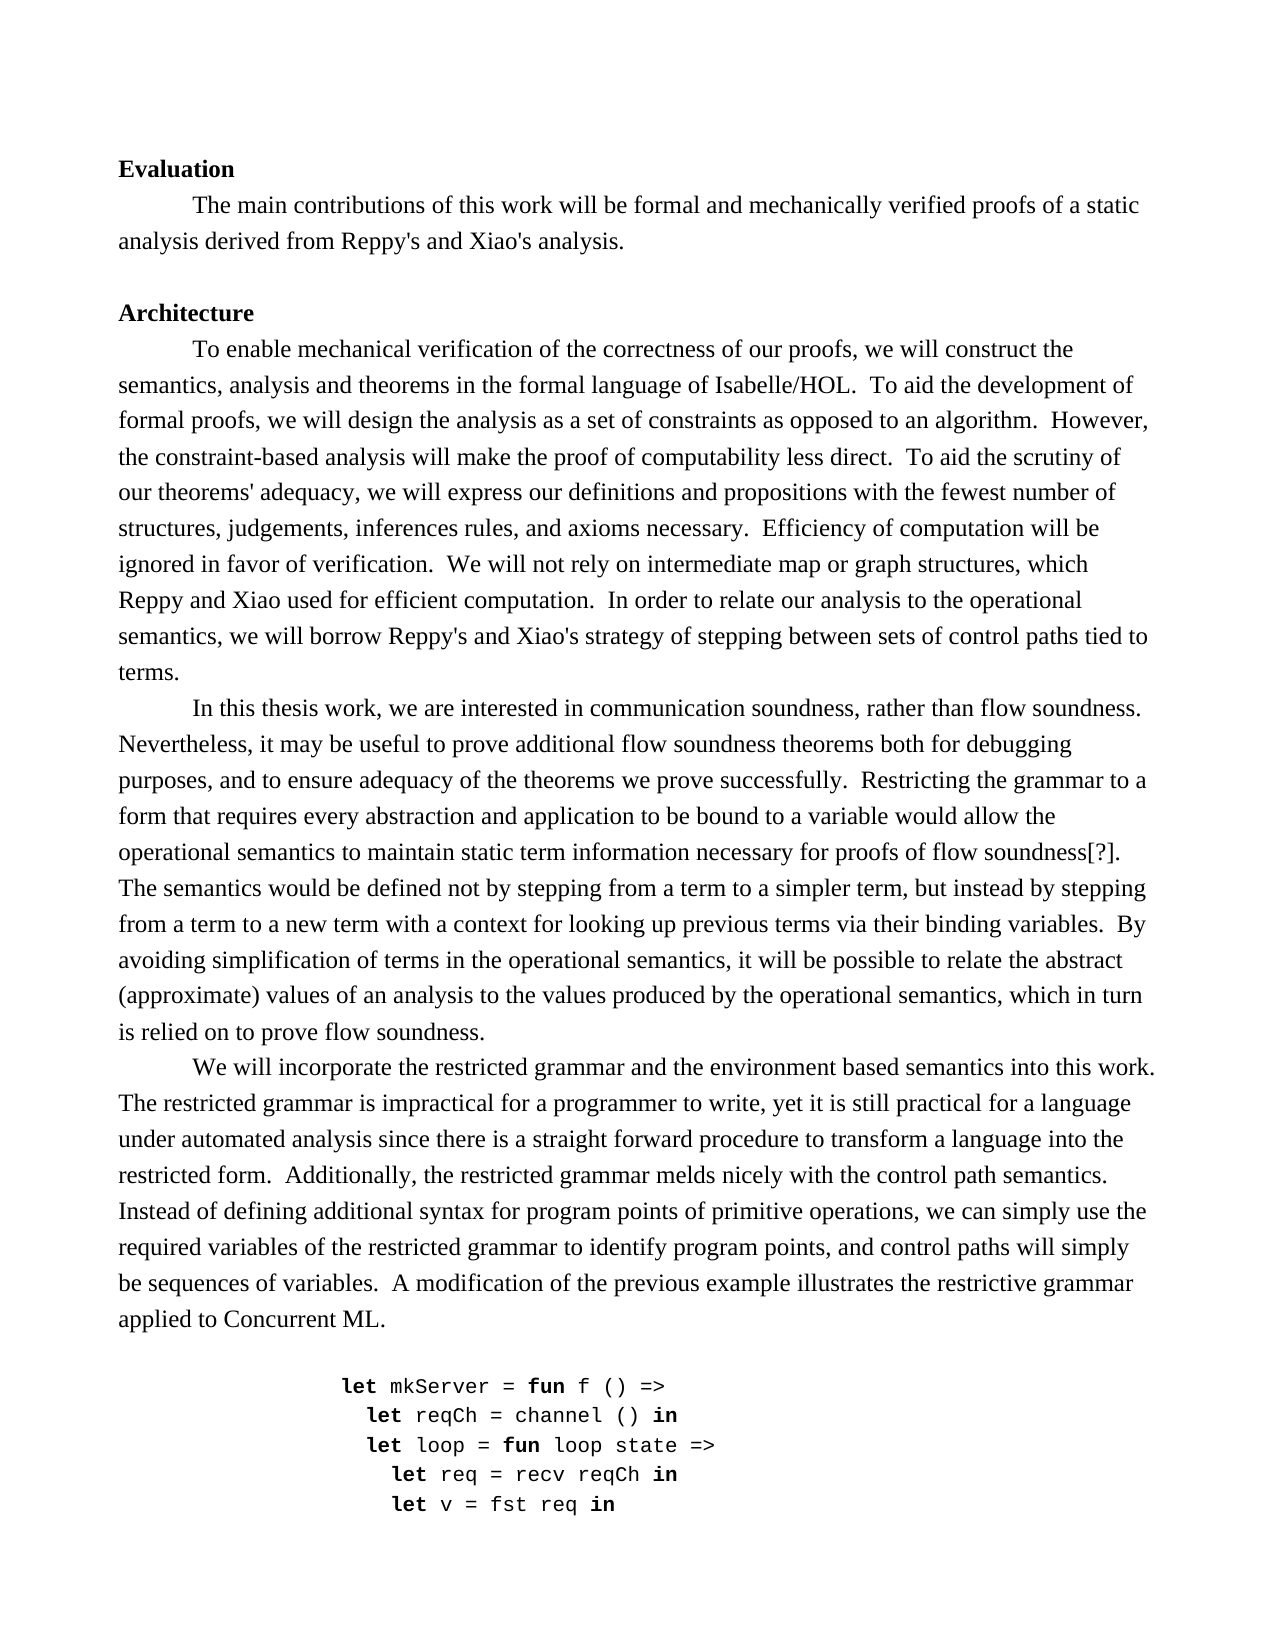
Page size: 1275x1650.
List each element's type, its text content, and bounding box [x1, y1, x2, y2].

text let req = recv reqCh in [340, 1464, 1157, 1488]
text let v = fst req in [340, 1494, 1157, 1517]
text The main contributions of this work will be formal and mechanically verified proofs of a static analysis derived from Reppy's and Xiao's analysis. [118, 190, 1157, 255]
text In this thesis work, we are interested in communication soundness, rather than flow soundness. Nevertheless, it may be useful to prove additional flow soundness theorems both for debugging purposes, and to ensure adequacy of the theorems we prove successfully. Restricting the grammar to a form that requires every abstraction and application to be bound to a variable would allow the operational semantics to maintain static term information necessary for proofs of flow soundness[?]. The semantics would be defined not by stepping from a term to a simpler term, but instead by stepping from a term to a new term with a context for looking up previous terms via their binding variables. By avoiding simplification of terms in the operational semantics, it will be possible to relate the abstract (approximate) values of an analysis to the values produced by the operational semantics, which in turn is relied on to prove flow soundness. [118, 693, 1157, 1045]
text We will incorporate the restricted grammar and the environment based semantics into this work. The restricted grammar is impractical for a programmer to write, yet it is still practical for a language under automated analysis since there is a straight forward procedure to transform a language into the restricted form. Additionally, the restricted grammar melds nicely with the control path semantics. Instead of defining additional syntax for program points of primitive operations, we can simply use the required variables of the restricted grammar to identify program points, and control paths will simply be sequences of variables. A modification of the previous example illustrates the restrictive grammar applied to Concurrent ML. [118, 1052, 1157, 1333]
text Architecture [118, 298, 1157, 327]
text To enable mechanical verification of the correctness of our proofs, we will construct the semantics, analysis and theorems in the formal language of Isabelle/HOL. To aid the development of formal proofs, we will design the analysis as a set of constraints as opposed to an algorithm. However, the constraint-based analysis will make the proof of computability less direct. To aid the scrutiny of our theorems' adequacy, we will express our definitions and propositions with the fewest number of structures, judgements, inferences rules, and axioms necessary. Efficiency of computation will be ignored in favor of verification. We will not rely on intermediate map or graph structures, which Reppy and Xiao used for efficient computation. In order to relate our analysis to the operational semantics, we will borrow Reppy's and Xiao's strategy of stepping between sets of control paths tied to terms. [118, 334, 1157, 686]
text Evaluation [118, 154, 1157, 183]
text let reqCh = channel () in [340, 1405, 1157, 1429]
text let loop = fun loop state => [340, 1435, 1157, 1458]
text let mkServer = fun f () => [340, 1376, 1157, 1399]
